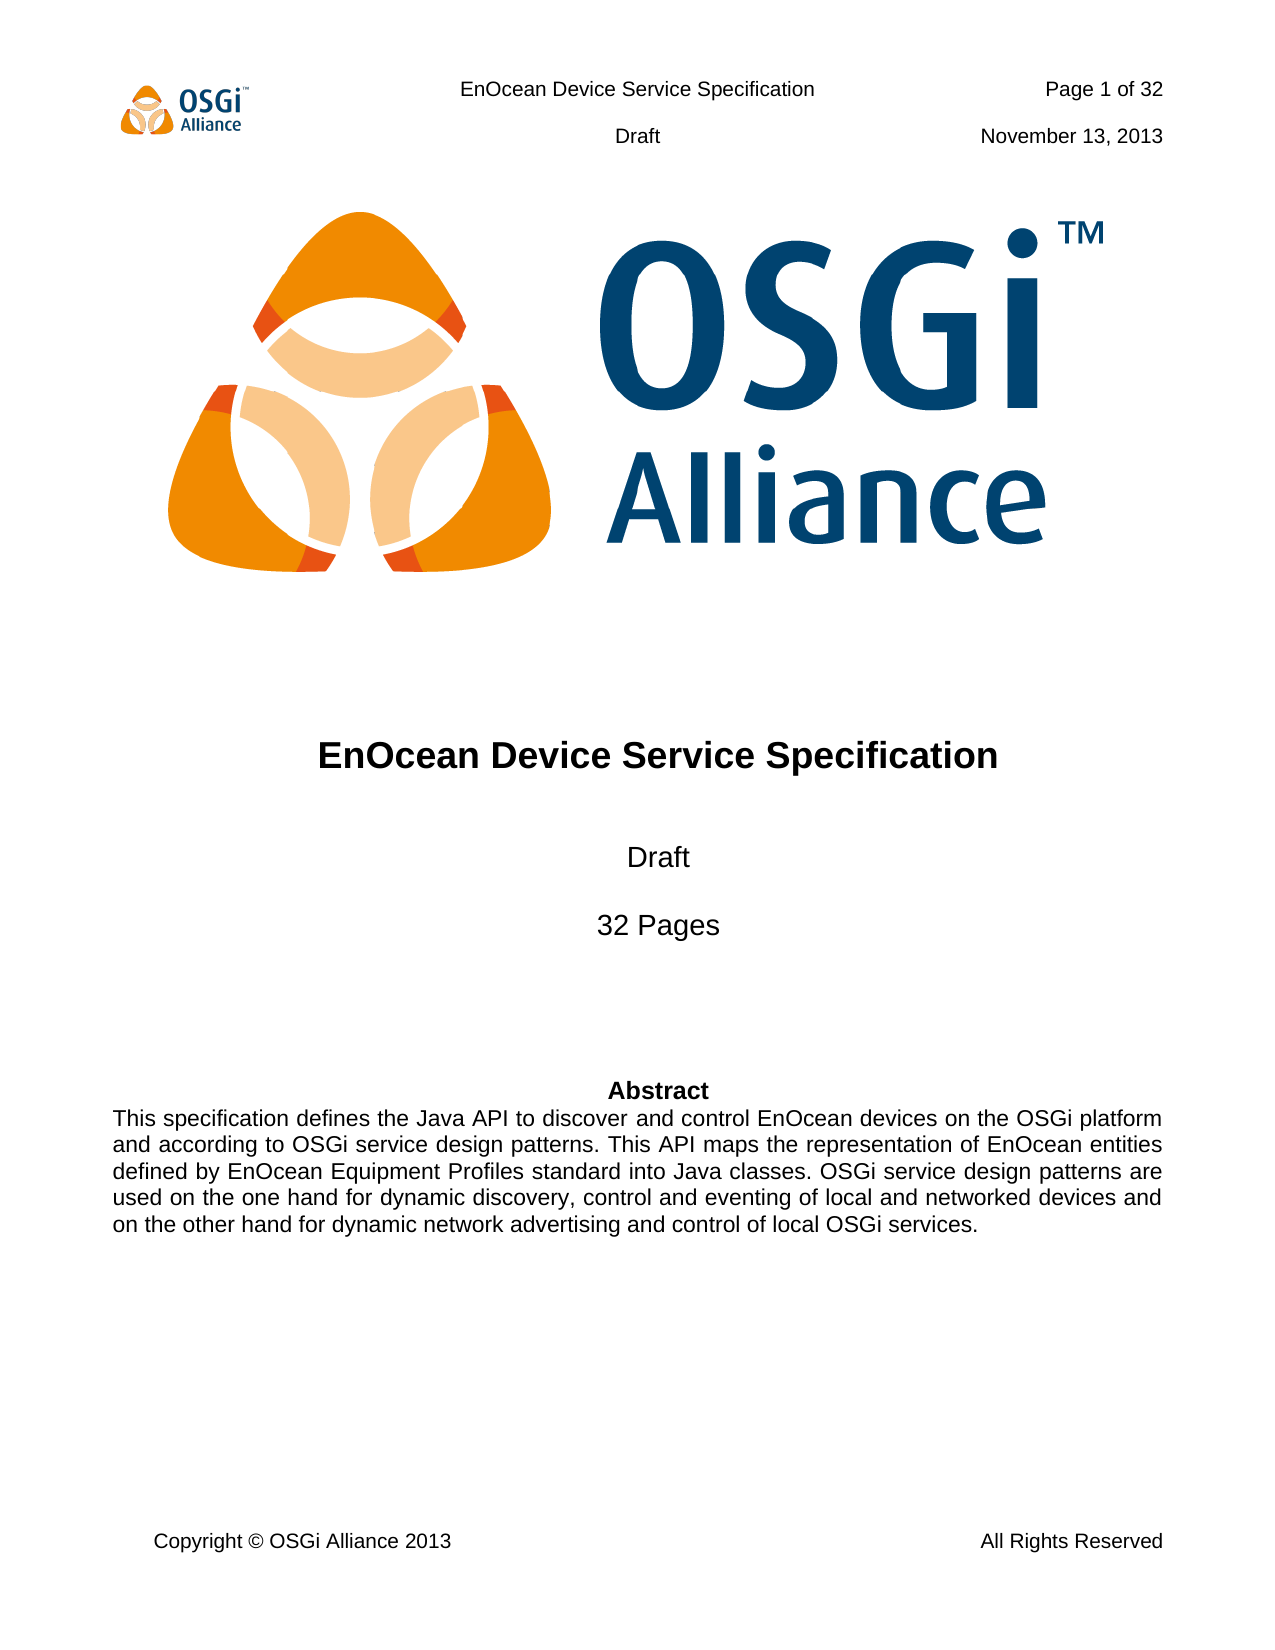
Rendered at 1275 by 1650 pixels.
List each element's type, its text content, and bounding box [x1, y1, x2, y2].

picture [112, 158, 1163, 626]
title EnOcean Device Service Specification [153, 733, 1163, 776]
text This specification defines the Java API to discover and control EnOcean devices on the OSGi platform and according to OSGi service design patterns. This API maps the representation of EnOcean entities defined by EnOcean Equipment Profiles standard into Java classes. OSGi service design patterns are used on the one hand for dynamic discovery, control and eventing of local and networked devices and on the other hand for dynamic network advertising and control of local OSGi services. [112, 1105, 1163, 1237]
picture [113, 78, 257, 142]
text Abstract [153, 1074, 1163, 1105]
title Draft 32 Pages [153, 841, 1163, 941]
